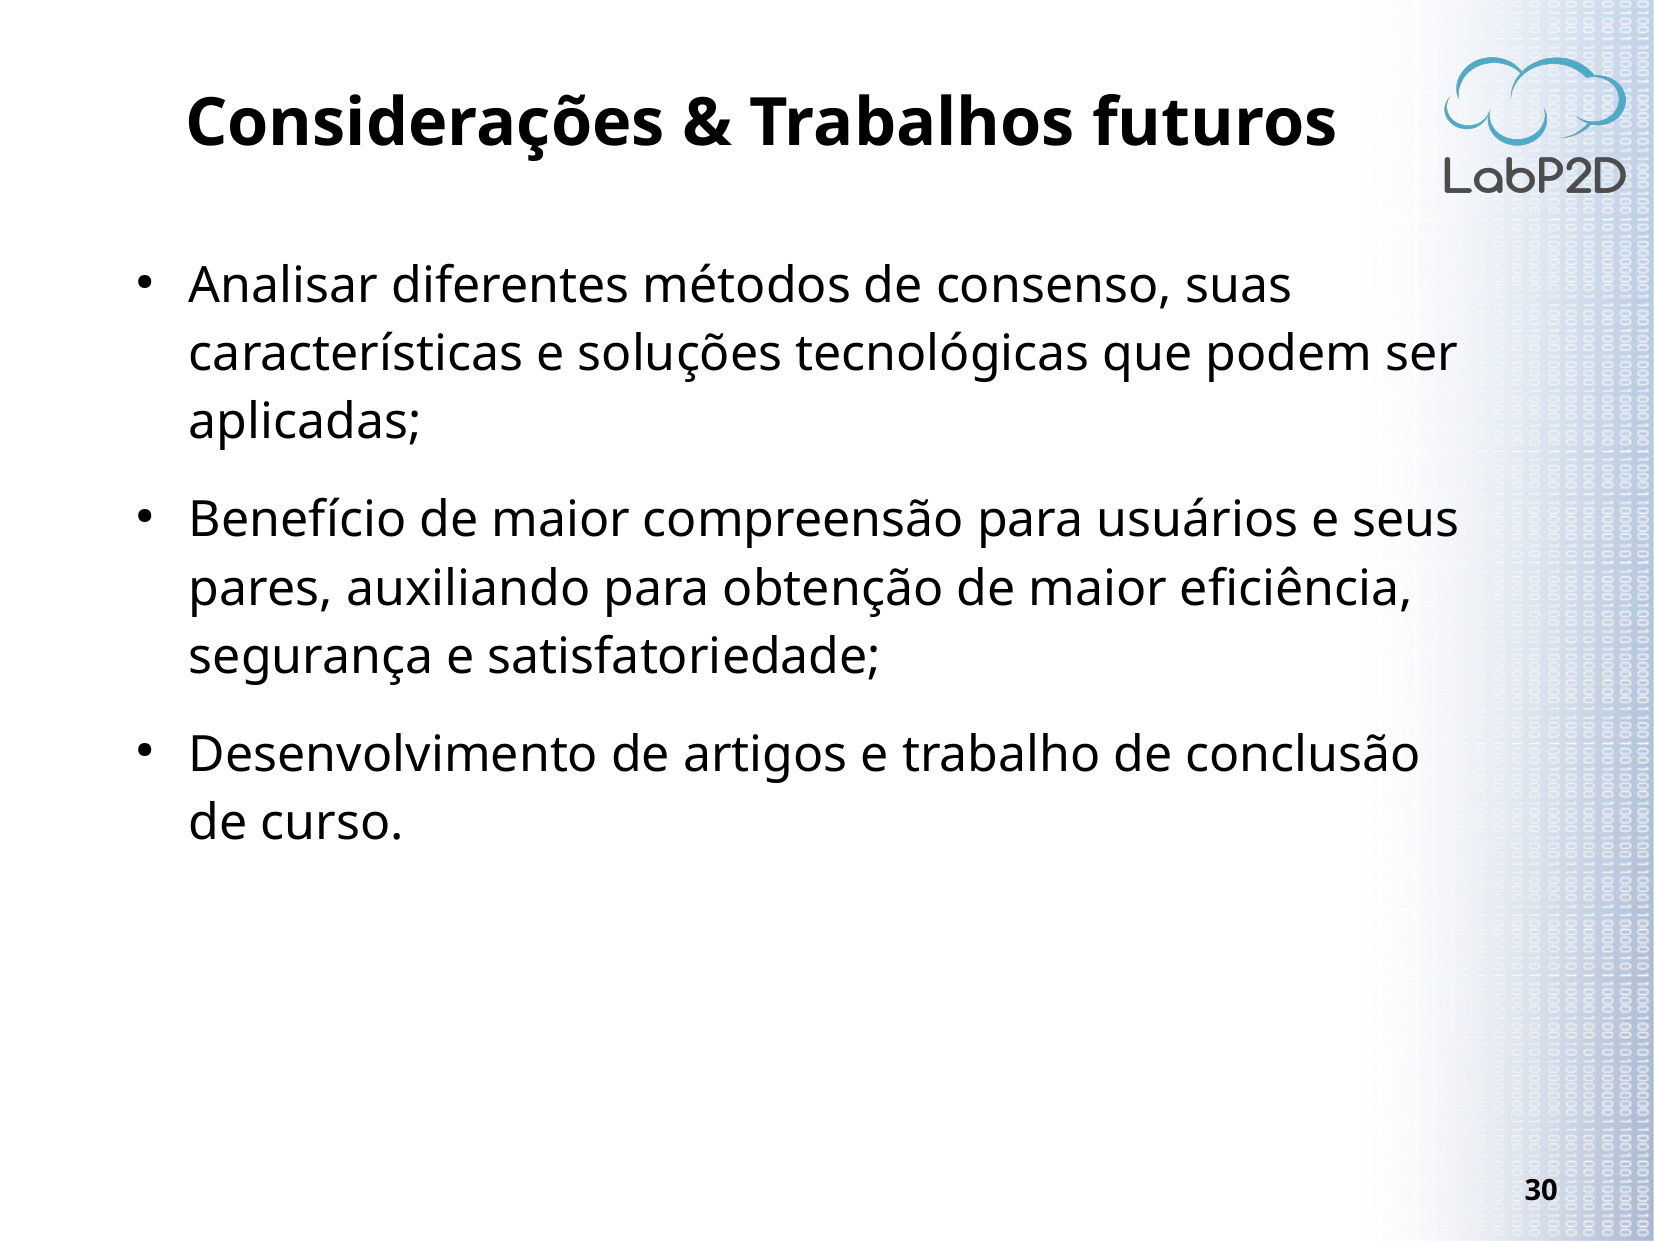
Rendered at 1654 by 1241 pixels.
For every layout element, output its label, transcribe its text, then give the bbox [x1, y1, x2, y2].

title Considerações & Trabalhos futuros [76, 66, 1447, 174]
picture [1360, 1, 1654, 1240]
list Analisar diferentes métodos de consenso, suas características e soluções tecnológicas que podem ser aplicadas; Benefício de maior compreensão para usuários e seus pares, auxiliando para obtenção de maior eficiência, segurança e satisfatoriedade; Desenvolvimento de artigos e trabalho de conclusão de curso. [118, 248, 1489, 1069]
